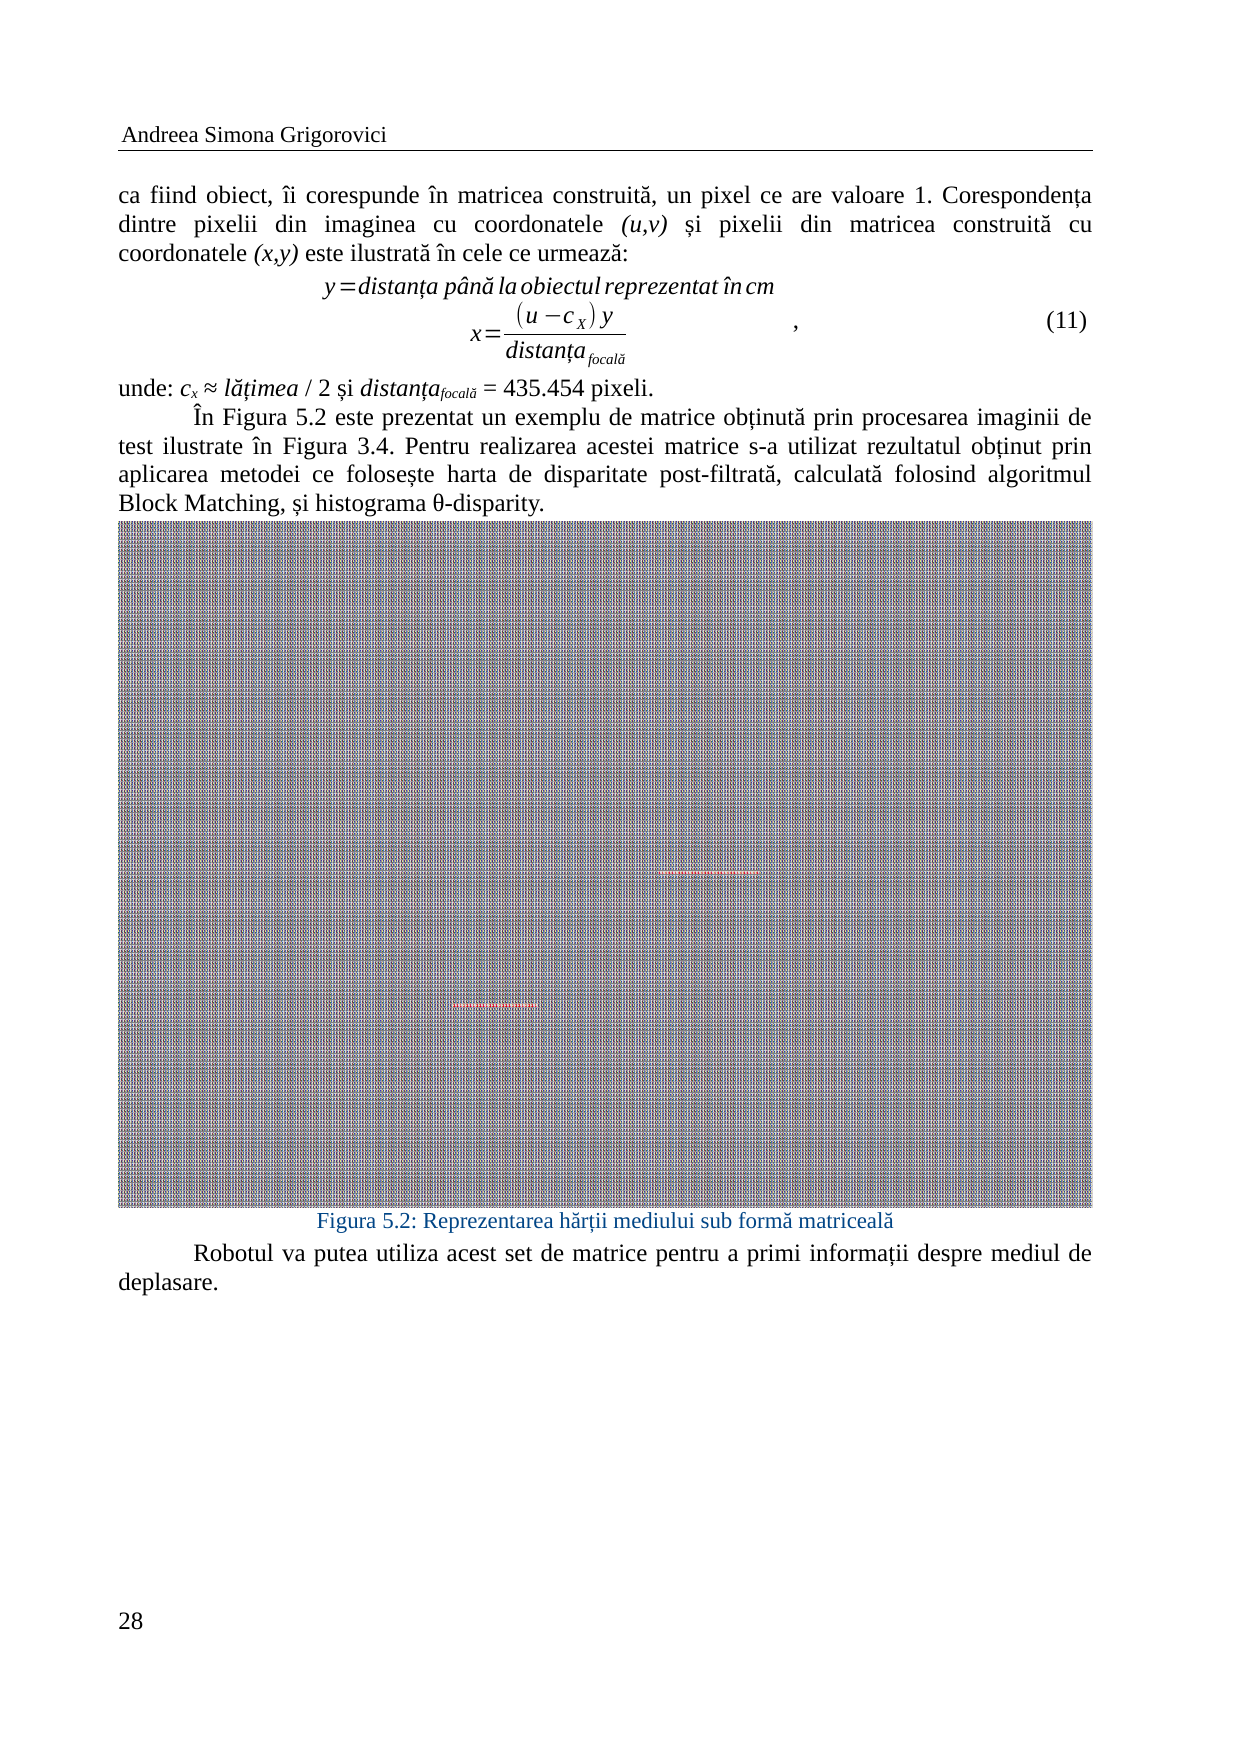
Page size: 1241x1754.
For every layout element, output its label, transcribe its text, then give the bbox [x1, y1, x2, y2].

text Figura 5.2: Reprezentarea hărții mediului sub formă matriceală [118, 1208, 1093, 1234]
table_header , [118, 266, 984, 373]
text [118, 517, 1093, 521]
picture [118, 521, 1093, 1208]
text În Figura 5.2 este prezentat un exemplu de matrice obținută prin procesarea imaginii de test ilustrate în Figura 3.4. Pentru realizarea acestei matrice s-a utilizat rezultatul obținut prin aplicarea metodei ce folosește harta de disparitate post-filtrată, calculată folosind algoritmul Block Matching, și histograma θ-disparity. [118, 402, 1093, 517]
table_header (11) [984, 266, 1093, 373]
text Robotul va putea utiliza acest set de matrice pentru a primi informații despre mediul de deplasare. [118, 1234, 1093, 1296]
text ca fiind obiect, îi corespunde în matricea construită, un pixel ce are valoare 1. Corespondența dintre pixelii din imaginea cu coordonatele (u,v) și pixelii din matricea construită cu coordonatele (x,y) este ilustrată în cele ce urmează: [118, 180, 1093, 266]
text unde: cx ≈ lățimea / 2 și distanțafocală = 435.454 pixeli. [118, 373, 1093, 402]
